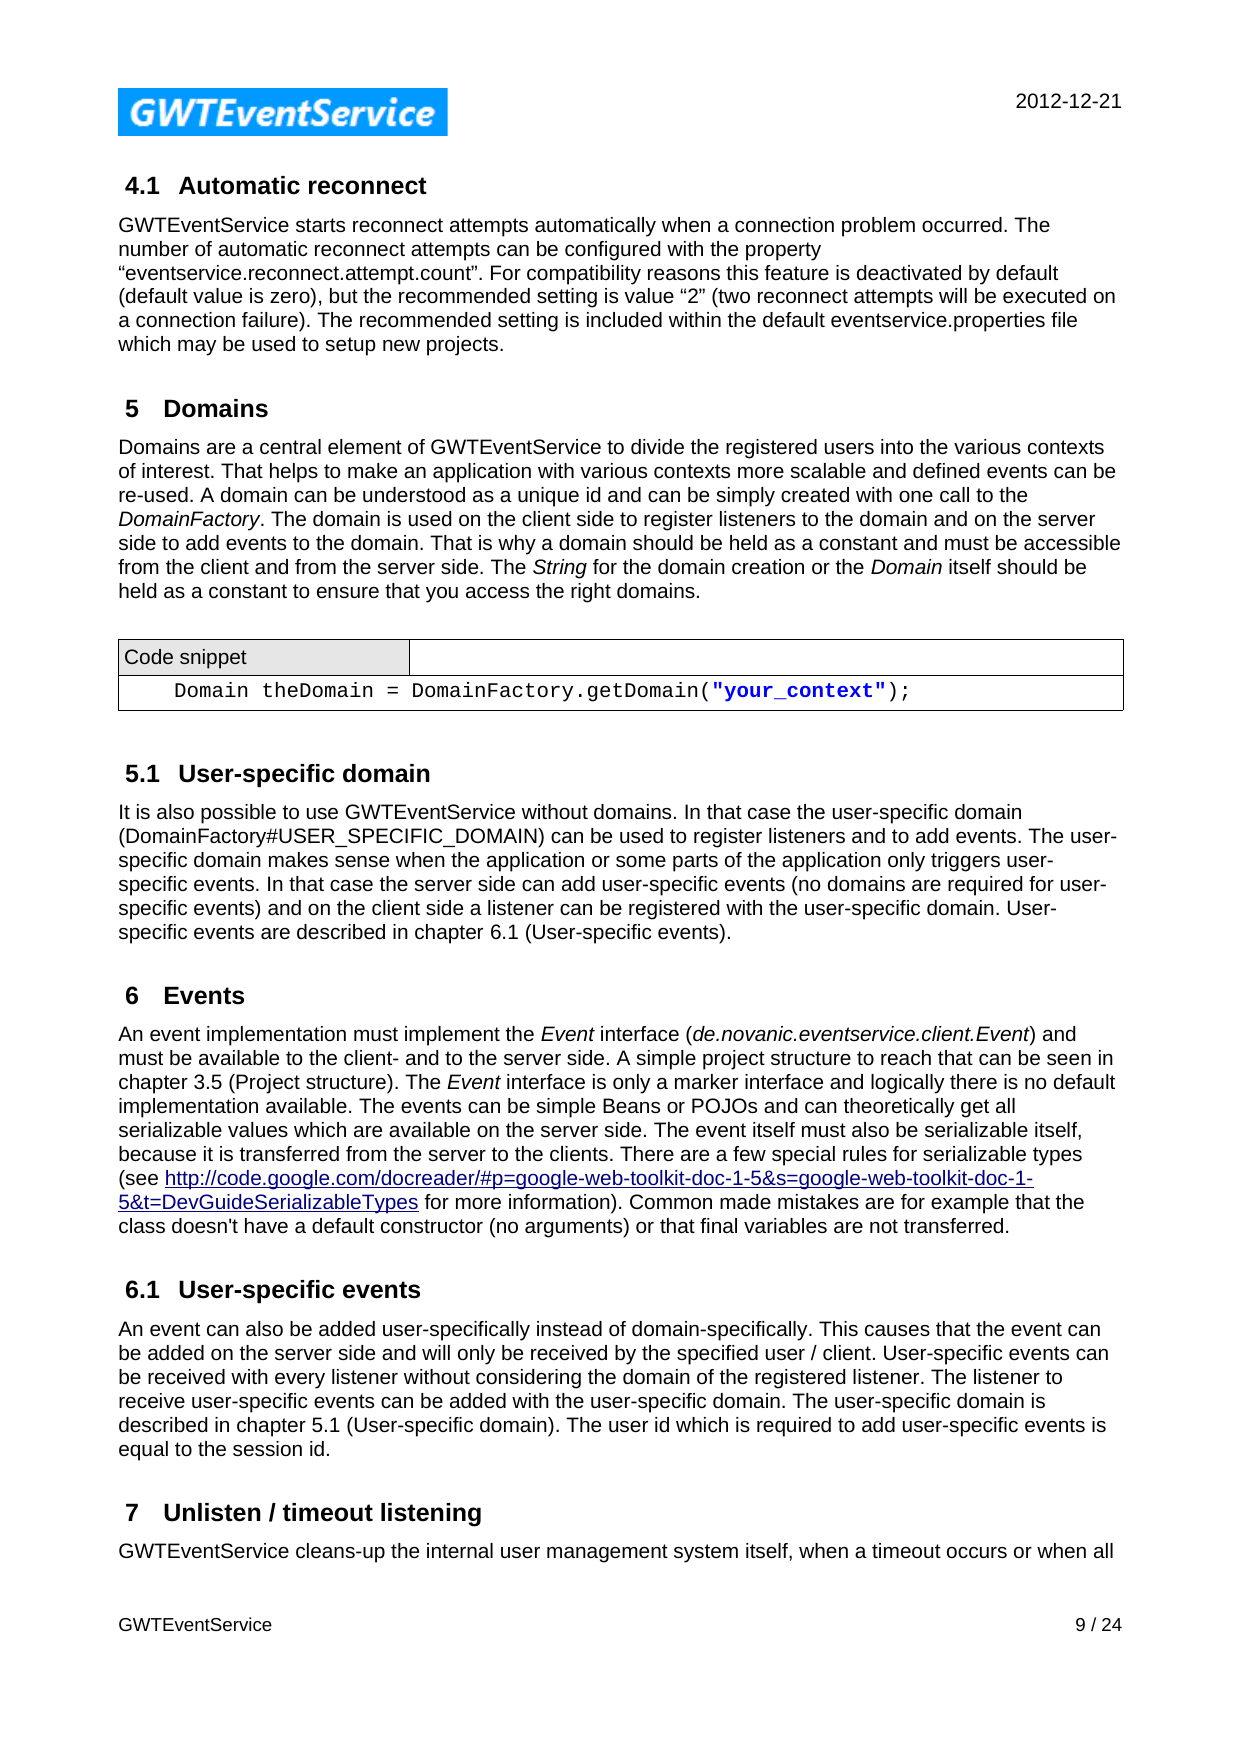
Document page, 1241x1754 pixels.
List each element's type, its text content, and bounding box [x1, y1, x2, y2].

picture [118, 88, 448, 136]
table_cell Domain theDomain = DomainFactory.getDomain("your_context"); [119, 676, 1123, 710]
subtitle User-specific events [118, 1275, 1122, 1304]
text An event implementation must implement the Event interface (de.novanic.eventservice.client.Event) and must be available to the client- and to the server side. A simple project structure to reach that can be seen in chapter 3.5 (Project structure). The Event interface is only a marker interface and logically there is no default implementation available. The events can be simple Beans or POJOs and can theoretically get all serializable values which are available on the server side. The event itself must also be serializable itself, because it is transferred from the server to the clients. There are a few special rules for serializable types (see http://code.google.com/docreader/#p=google-web-toolkit-doc-1-5&s=google-web-toolkit-doc-1-5&t=DevGuideSerializableTypes for more information). Common made mistakes are for example that the class doesn't have a default constructor (no arguments) or that final variables are not transferred. [118, 1022, 1122, 1238]
subtitle Domains [118, 394, 1122, 422]
text GWTEventService starts reconnect attempts automatically when a connection problem occurred. The number of automatic reconnect attempts can be configured with the property “eventservice.reconnect.attempt.count”. For compatibility reasons this feature is deactivated by default (default value is zero), but the recommended setting is value “2” (two reconnect attempts will be executed on a connection failure). The recommended setting is included within the default eventservice.properties file which may be used to setup new projects. [118, 212, 1122, 356]
text It is also possible to use GWTEventService without domains. In that case the user-specific domain (DomainFactory#USER_SPECIFIC_DOMAIN) can be used to register listeners and to add events. The user-specific domain makes sense when the application or some parts of the application only triggers user-specific events. In that case the server side can add user-specific events (no domains are required for user-specific events) and on the client side a listener can be registered with the user-specific domain. User-specific events are described in chapter 6.1 (User-specific events). [118, 800, 1122, 943]
text Domains are a central element of GWTEventService to divide the registered users into the various contexts of interest. That helps to make an application with various contexts more scalable and defined events can be re-used. A domain can be understood as a unique id and can be simply created with one call to the DomainFactory. The domain is used on the client side to register listeners to the domain and on the server side to add events to the domain. That is why a domain should be held as a constant and must be accessible from the client and from the server side. The String for the domain creation or the Domain itself should be held as a constant to ensure that you access the right domains. [118, 435, 1122, 603]
text GWTEventService cleans-up the internal user management system itself, when a timeout occurs or when all [118, 1539, 1122, 1563]
text An event can also be added user-specifically instead of domain-specifically. This causes that the event can be added on the server side and will only be received by the specified user / client. User-specific events can be received with every listener without considering the domain of the registered listener. The listener to receive user-specific events can be added with the user-specific domain. The user-specific domain is described in chapter 5.1 (User-specific domain). The user id which is required to add user-specific events is equal to the session id. [118, 1317, 1122, 1460]
subtitle Automatic reconnect [118, 171, 1122, 200]
subtitle Events [118, 981, 1122, 1010]
subtitle Unlisten / timeout listening [118, 1498, 1122, 1527]
table_header Code snippet [119, 640, 409, 675]
subtitle User-specific domain [118, 758, 1122, 787]
table_header [410, 640, 1123, 675]
